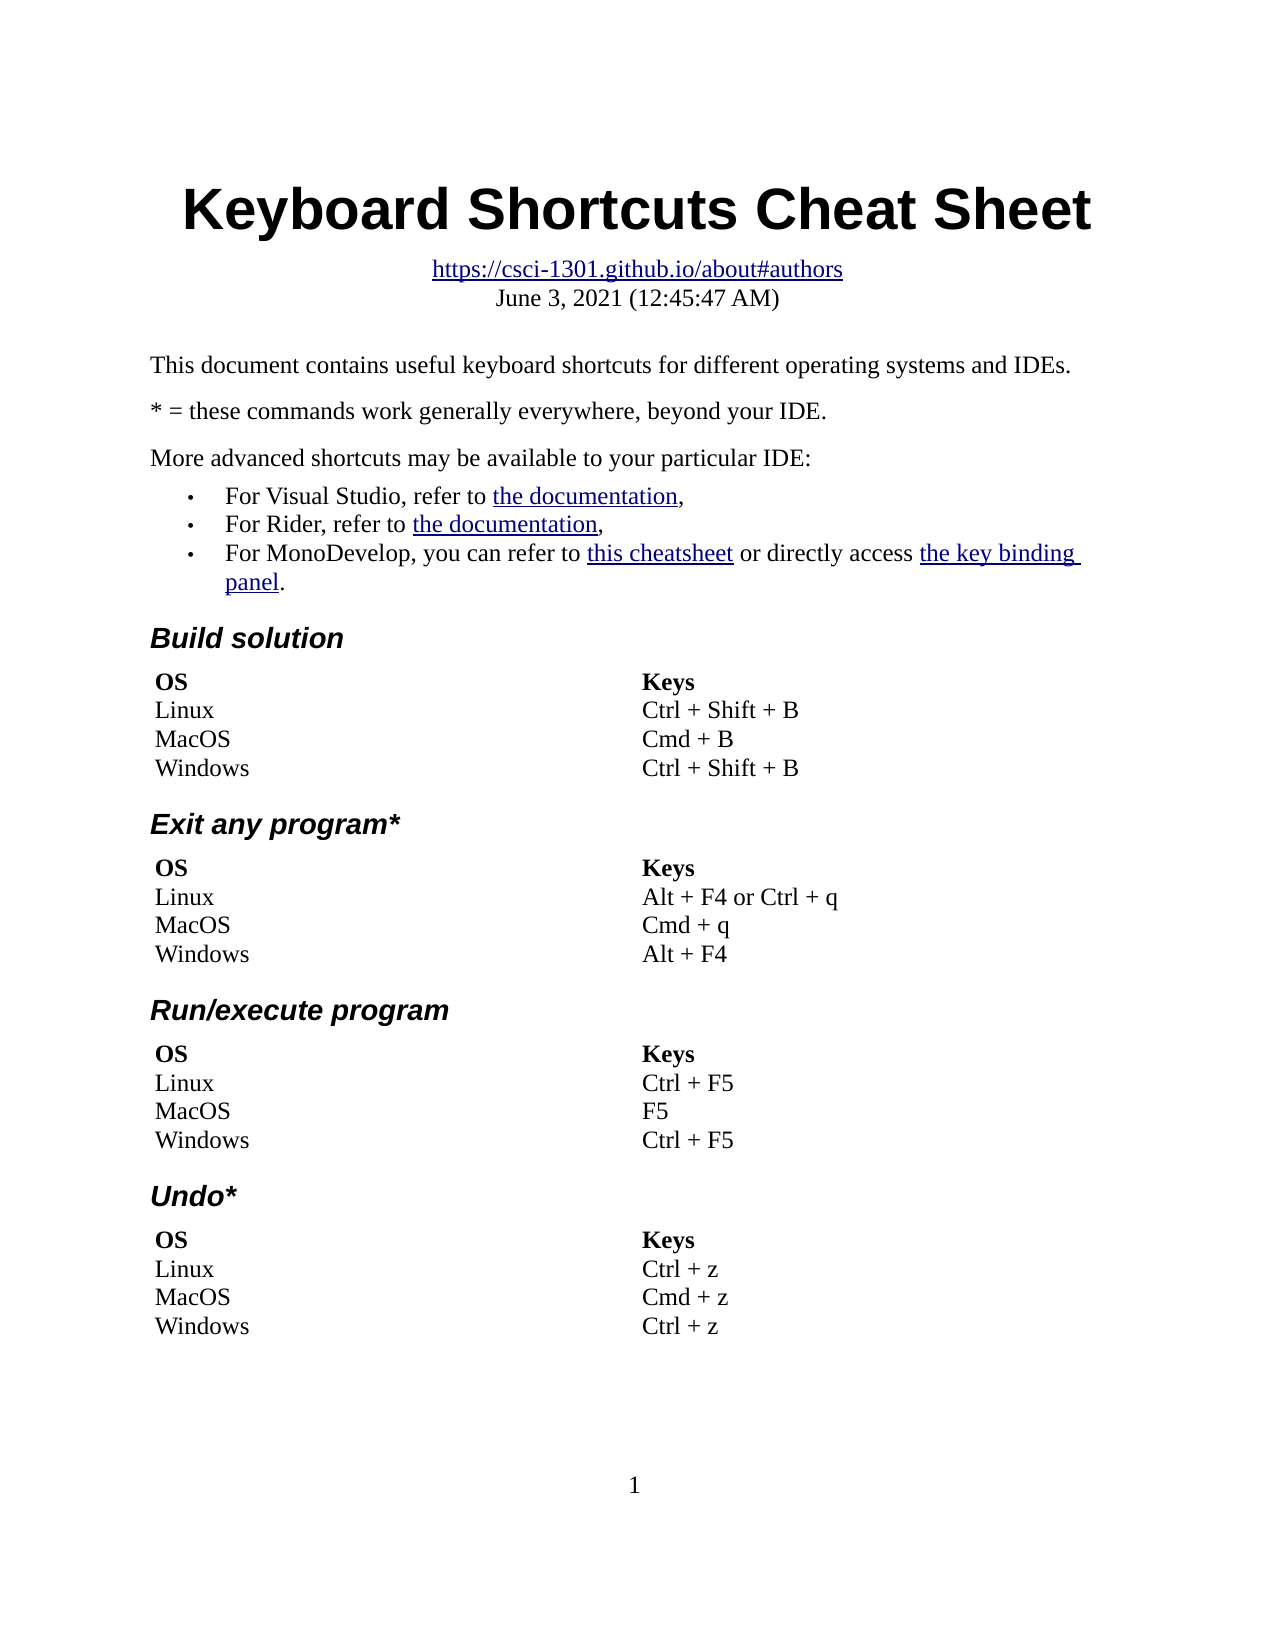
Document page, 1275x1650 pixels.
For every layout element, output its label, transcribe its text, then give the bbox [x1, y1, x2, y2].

table_cell F5 [638, 1096, 1125, 1125]
table_header OS [150, 667, 637, 696]
subtitle Exit any program* [150, 807, 1125, 840]
table_cell Ctrl + Shift + B [638, 696, 1125, 724]
list For Rider, refer to the documentation, [187, 509, 1125, 538]
table_header Keys [638, 1225, 1125, 1254]
table_cell Ctrl + Shift + B [638, 753, 1125, 782]
title Keyboard Shortcuts Cheat Sheet [150, 175, 1125, 242]
table_cell Windows [150, 1125, 637, 1154]
text https://csci-1301.github.io/about#authors [150, 254, 1125, 283]
table_cell Linux [150, 882, 637, 910]
text More advanced shortcuts may be available to your particular IDE: [150, 443, 1125, 472]
table_cell Windows [150, 939, 637, 968]
table_cell MacOS [150, 910, 637, 939]
table_cell Cmd + q [638, 910, 1125, 939]
subtitle Build solution [150, 621, 1125, 654]
table_cell Linux [150, 1254, 637, 1282]
table_cell Cmd + z [638, 1283, 1125, 1311]
table_cell Windows [150, 1311, 637, 1340]
table_cell Alt + F4 [638, 939, 1125, 968]
table_cell Ctrl + F5 [638, 1125, 1125, 1154]
list For Visual Studio, refer to the documentation, [187, 481, 1125, 509]
table_cell Ctrl + F5 [638, 1068, 1125, 1096]
table_header Keys [638, 853, 1125, 882]
text * = these commands work generally everywhere, beyond your IDE. [150, 396, 1125, 425]
table_header OS [150, 1039, 637, 1068]
table_cell Linux [150, 696, 637, 724]
table_cell MacOS [150, 1096, 637, 1125]
text This document contains useful keyboard shortcuts for different operating systems and IDEs. [150, 350, 1125, 378]
table_cell Ctrl + z [638, 1254, 1125, 1282]
subtitle Run/execute program [150, 993, 1125, 1026]
table_header Keys [638, 667, 1125, 696]
list For MonoDevelop, you can refer to this cheatsheet or directly access the key binding panel. [187, 538, 1125, 596]
text June 3, 2021 (12:45:47 AM) [150, 283, 1125, 312]
table_cell Windows [150, 753, 637, 782]
subtitle Undo* [150, 1179, 1125, 1212]
table_cell MacOS [150, 724, 637, 753]
table_header OS [150, 853, 637, 882]
table_cell Ctrl + z [638, 1311, 1125, 1340]
table_cell Linux [150, 1068, 637, 1096]
table_cell MacOS [150, 1283, 637, 1311]
table_header OS [150, 1225, 637, 1254]
table_header Keys [638, 1039, 1125, 1068]
table_cell Cmd + B [638, 724, 1125, 753]
table_cell Alt + F4 or Ctrl + q [638, 882, 1125, 910]
